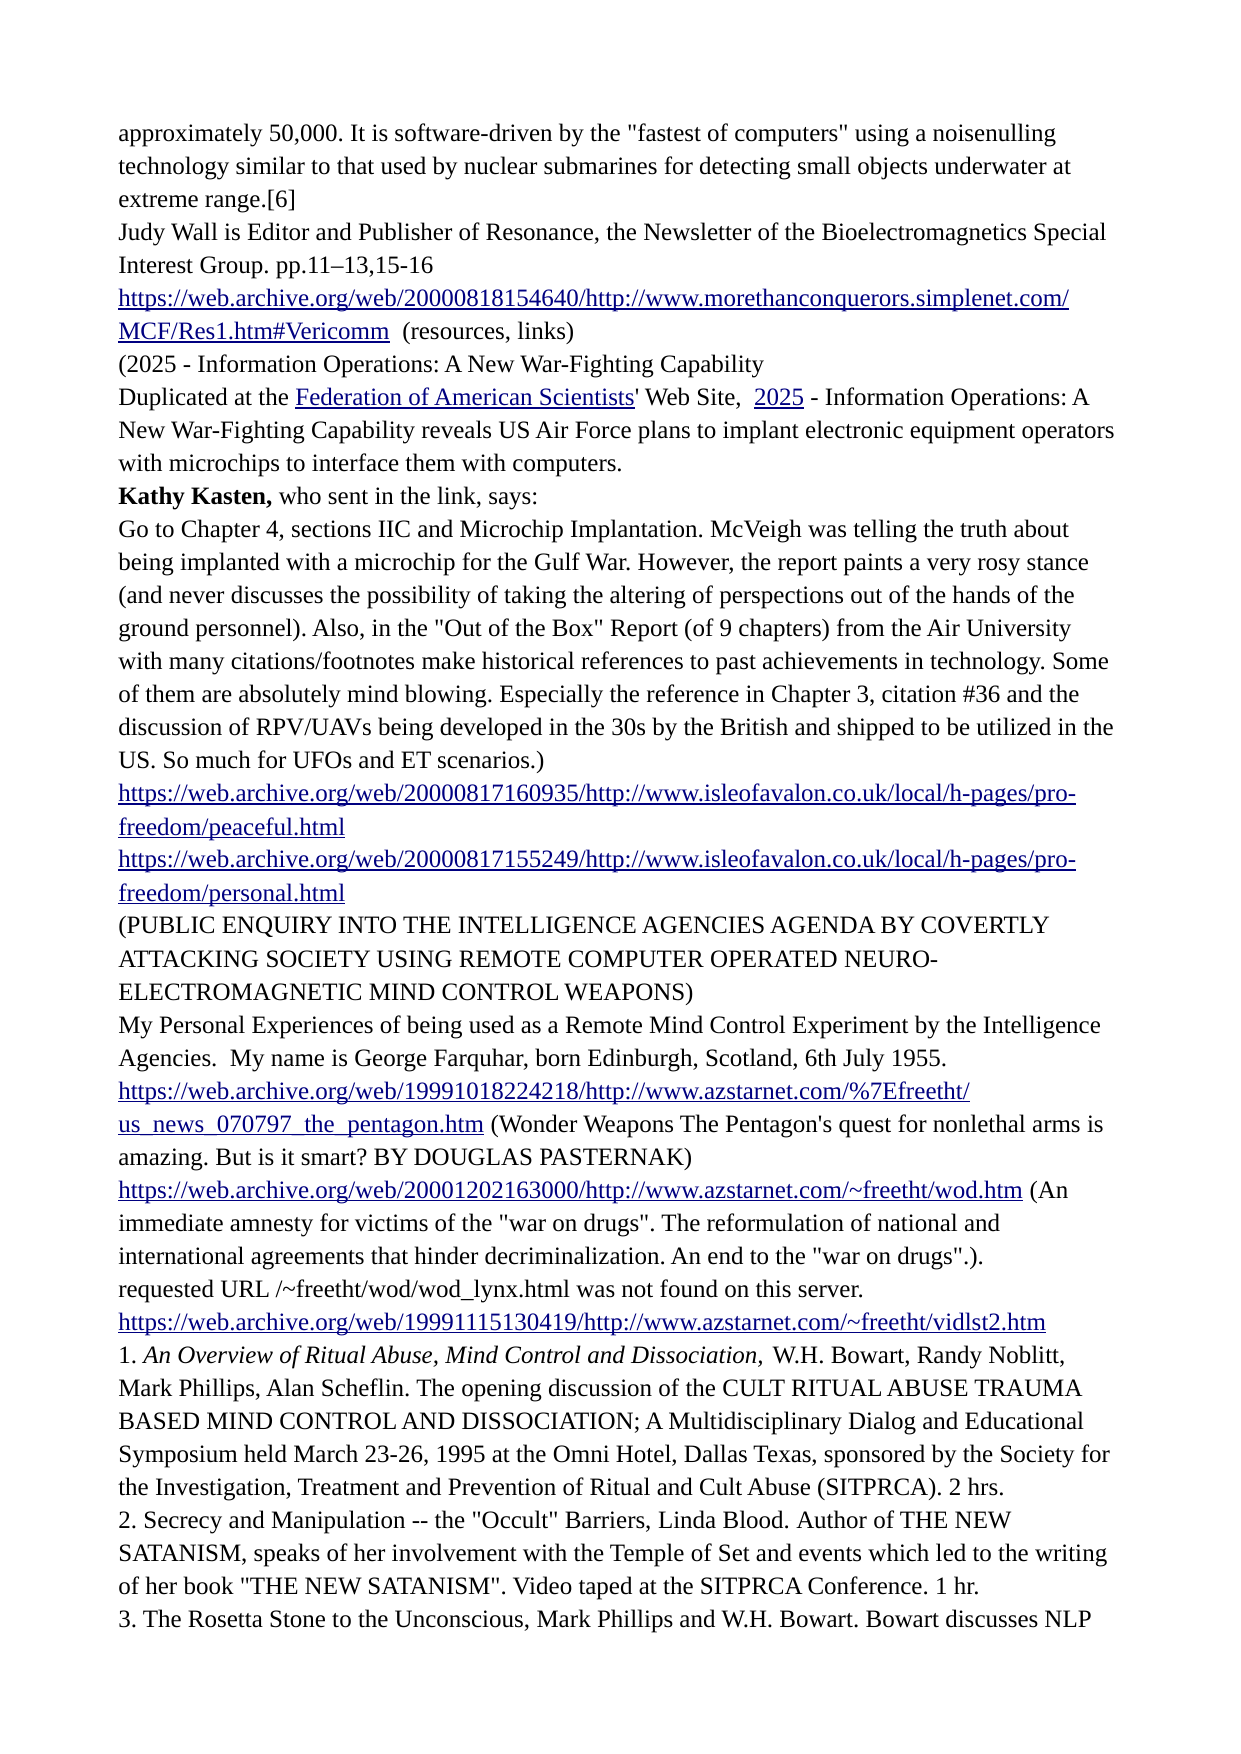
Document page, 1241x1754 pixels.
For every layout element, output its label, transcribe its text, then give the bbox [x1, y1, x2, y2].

text approximately 50,000. It is software-driven by the "fastest of computers" using a noisenulling technology similar to that used by nuclear submarines for detecting small objects underwater at extreme range.[6] Judy Wall is Editor and Publisher of Resonance, the Newsletter of the Bioelectromagnetics Special Interest Group. pp.11–13,15-16 https://web.archive.org/web/20000818154640/http://www.morethanconquerors.simplenet.com/MCF/Res1.htm#Vericomm (resources, links) (2025 - Information Operations: A New War-Fighting Capability Duplicated at the Federation of American Scientists' Web Site, 2025 - Information Operations: A New War-Fighting Capability reveals US Air Force plans to implant electronic equipment operators with microchips to interface them with computers. Kathy Kasten, who sent in the link, says: Go to Chapter 4, sections IIC and Microchip Implantation. McVeigh was telling the truth about being implanted with a microchip for the Gulf War. However, the report paints a very rosy stance (and never discusses the possibility of taking the altering of perspections out of the hands of the ground personnel). Also, in the "Out of the Box" Report (of 9 chapters) from the Air University with many citations/footnotes make historical references to past achievements in technology. Some of them are absolutely mind blowing. Especially the reference in Chapter 3, citation #36 and the discussion of RPV/UAVs being developed in the 30s by the British and shipped to be utilized in the US. So much for UFOs and ET scenarios.) https://web.archive.org/web/20000817160935/http://www.isleofavalon.co.uk/local/h-pages/pro-freedom/peaceful.html https://web.archive.org/web/20000817155249/http://www.isleofavalon.co.uk/local/h-pages/pro-freedom/personal.html (PUBLIC ENQUIRY INTO THE INTELLIGENCE AGENCIES AGENDA BY COVERTLY ATTACKING SOCIETY USING REMOTE COMPUTER OPERATED NEURO-ELECTROMAGNETIC MIND CONTROL WEAPONS) My Personal Experiences of being used as a Remote Mind Control Experiment by the Intelligence Agencies. My name is George Farquhar, born Edinburgh, Scotland, 6th July 1955. https://web.archive.org/web/19991018224218/http://www.azstarnet.com/%7Efreetht/us_news_070797_the_pentagon.htm (Wonder Weapons The Pentagon's quest for nonlethal arms is amazing. But is it smart? BY DOUGLAS PASTERNAK) https://web.archive.org/web/20001202163000/http://www.azstarnet.com/~freetht/wod.htm (An immediate amnesty for victims of the "war on drugs". The reformulation of national and international agreements that hinder decriminalization. An end to the "war on drugs".). requested URL /~freetht/wod/wod_lynx.html was not found on this server. https://web.archive.org/web/19991115130419/http://www.azstarnet.com/~freetht/vidlst2.htm 1. An Overview of Ritual Abuse, Mind Control and Dissociation, W.H. Bowart, Randy Noblitt, Mark Phillips, Alan Scheflin. The opening discussion of the CULT RITUAL ABUSE TRAUMA BASED MIND CONTROL AND DISSOCIATION; A Multidisciplinary Dialog and Educational Symposium held March 23-26, 1995 at the Omni Hotel, Dallas Texas, sponsored by the Society for the Investigation, Treatment and Prevention of Ritual and Cult Abuse (SITPRCA). 2 hrs. 2. Secrecy and Manipulation -- the "Occult" Barriers, Linda Blood. Author of THE NEW SATANISM, speaks of her involvement with the Temple of Set and events which led to the writing of her book "THE NEW SATANISM". Video taped at the SITPRCA Conference. 1 hr. 3. The Rosetta Stone to the Unconscious, Mark Phillips and W.H. Bowart. Bowart discusses NLP [118, 118, 1122, 1633]
